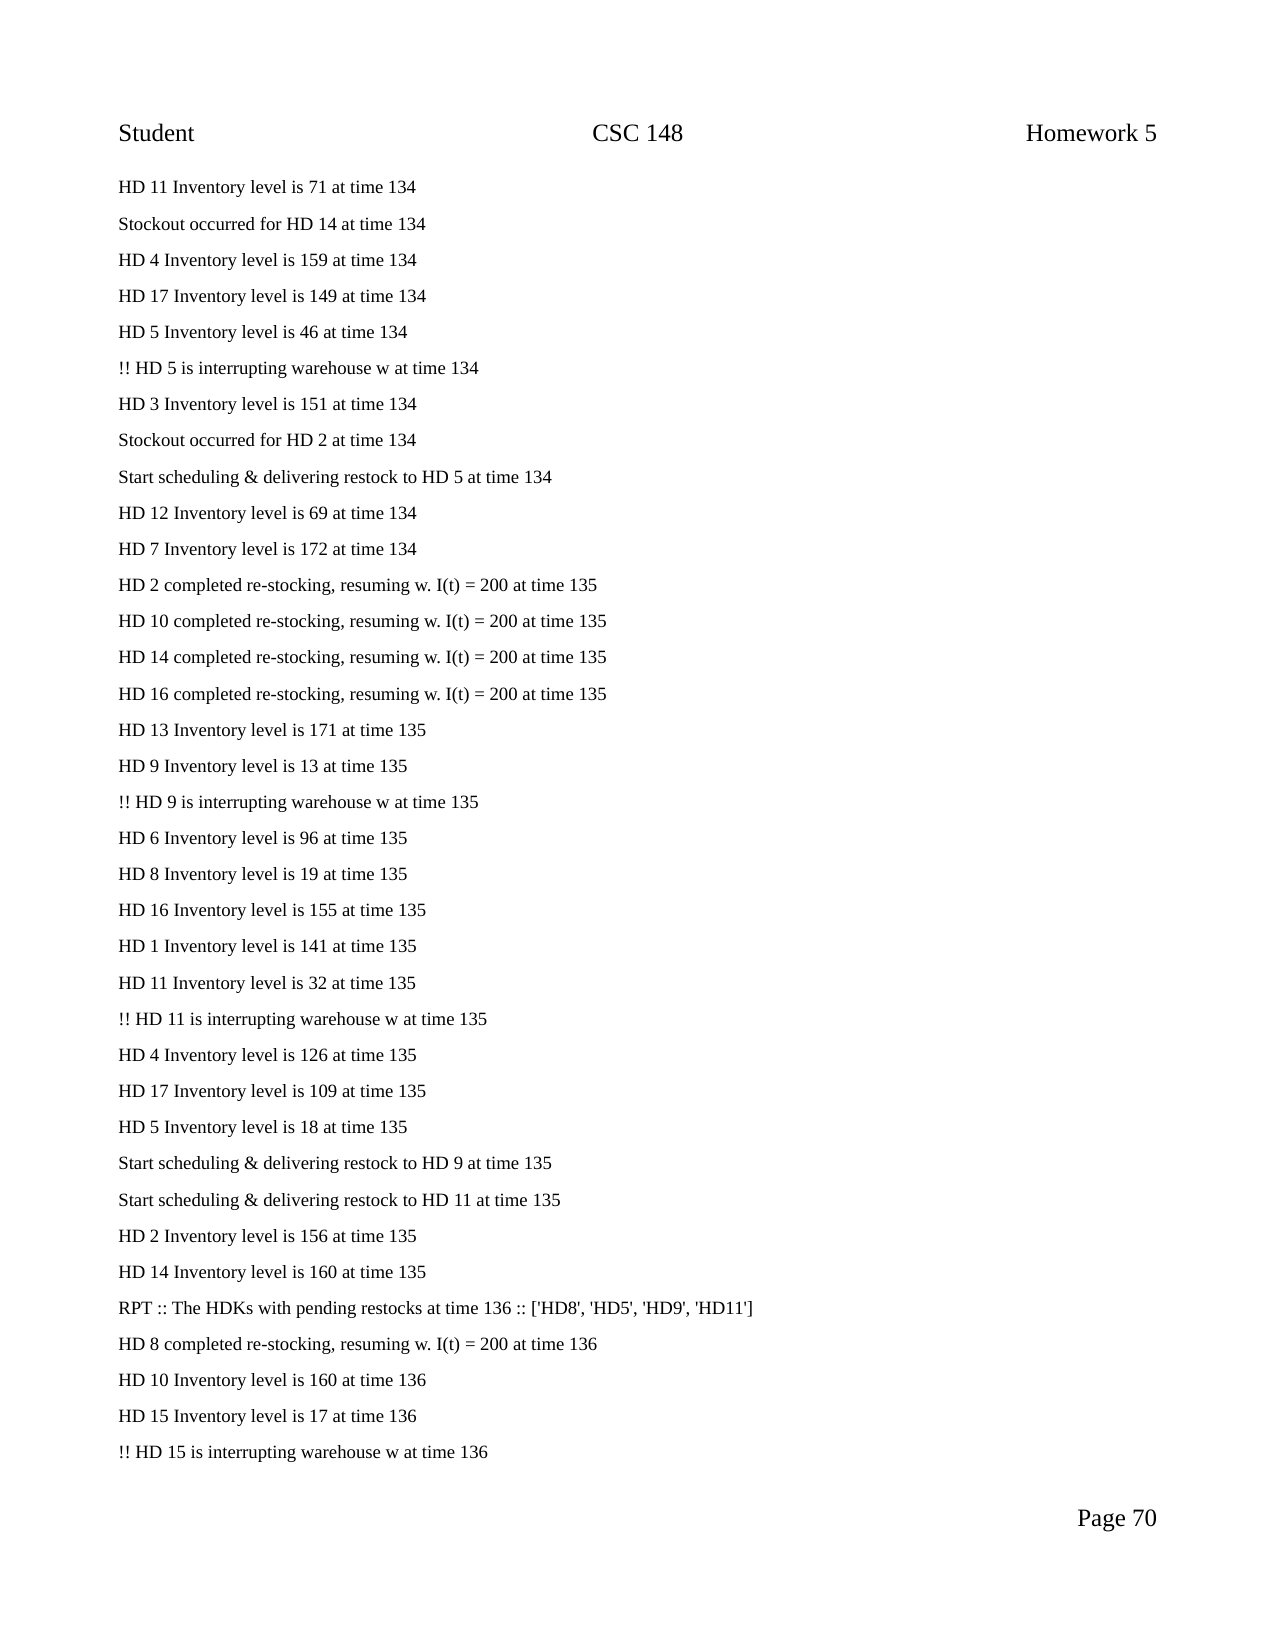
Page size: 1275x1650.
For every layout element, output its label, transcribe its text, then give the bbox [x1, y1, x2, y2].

text HD 12 Inventory level is 69 at time 134 [118, 502, 1157, 523]
text !! HD 5 is interrupting warehouse w at time 134 [118, 357, 1157, 379]
text HD 11 Inventory level is 71 at time 134 [118, 176, 1157, 198]
text HD 17 Inventory level is 109 at time 135 [118, 1080, 1157, 1102]
text !! HD 15 is interrupting warehouse w at time 136 [118, 1441, 1157, 1463]
text HD 11 Inventory level is 32 at time 135 [118, 972, 1157, 993]
text HD 8 Inventory level is 19 at time 135 [118, 863, 1157, 885]
text HD 10 Inventory level is 160 at time 136 [118, 1369, 1157, 1391]
text HD 16 completed re-stocking, resuming w. I(t) = 200 at time 135 [118, 682, 1157, 704]
text !! HD 9 is interrupting warehouse w at time 135 [118, 791, 1157, 812]
text HD 7 Inventory level is 172 at time 134 [118, 538, 1157, 559]
text HD 15 Inventory level is 17 at time 136 [118, 1405, 1157, 1427]
text HD 2 completed re-stocking, resuming w. I(t) = 200 at time 135 [118, 574, 1157, 596]
text HD 1 Inventory level is 141 at time 135 [118, 935, 1157, 957]
text HD 4 Inventory level is 126 at time 135 [118, 1044, 1157, 1065]
text HD 10 completed re-stocking, resuming w. I(t) = 200 at time 135 [118, 610, 1157, 632]
text Start scheduling & delivering restock to HD 5 at time 134 [118, 466, 1157, 487]
text HD 13 Inventory level is 171 at time 135 [118, 718, 1157, 740]
text Start scheduling & delivering restock to HD 9 at time 135 [118, 1152, 1157, 1174]
text HD 9 Inventory level is 13 at time 135 [118, 755, 1157, 776]
text HD 5 Inventory level is 18 at time 135 [118, 1116, 1157, 1138]
text Start scheduling & delivering restock to HD 11 at time 135 [118, 1188, 1157, 1210]
text RPT :: The HDKs with pending restocks at time 136 :: ['HD8', 'HD5', 'HD9', 'HD11'] [118, 1297, 1157, 1318]
text HD 4 Inventory level is 159 at time 134 [118, 249, 1157, 270]
text HD 2 Inventory level is 156 at time 135 [118, 1224, 1157, 1246]
text HD 16 Inventory level is 155 at time 135 [118, 899, 1157, 921]
text HD 14 completed re-stocking, resuming w. I(t) = 200 at time 135 [118, 646, 1157, 668]
text HD 14 Inventory level is 160 at time 135 [118, 1261, 1157, 1282]
text Stockout occurred for HD 14 at time 134 [118, 212, 1157, 234]
text HD 17 Inventory level is 149 at time 134 [118, 285, 1157, 306]
text HD 5 Inventory level is 46 at time 134 [118, 321, 1157, 342]
text HD 3 Inventory level is 151 at time 134 [118, 393, 1157, 415]
text !! HD 11 is interrupting warehouse w at time 135 [118, 1008, 1157, 1029]
text Stockout occurred for HD 2 at time 134 [118, 429, 1157, 451]
text HD 6 Inventory level is 96 at time 135 [118, 827, 1157, 848]
text HD 8 completed re-stocking, resuming w. I(t) = 200 at time 136 [118, 1333, 1157, 1354]
